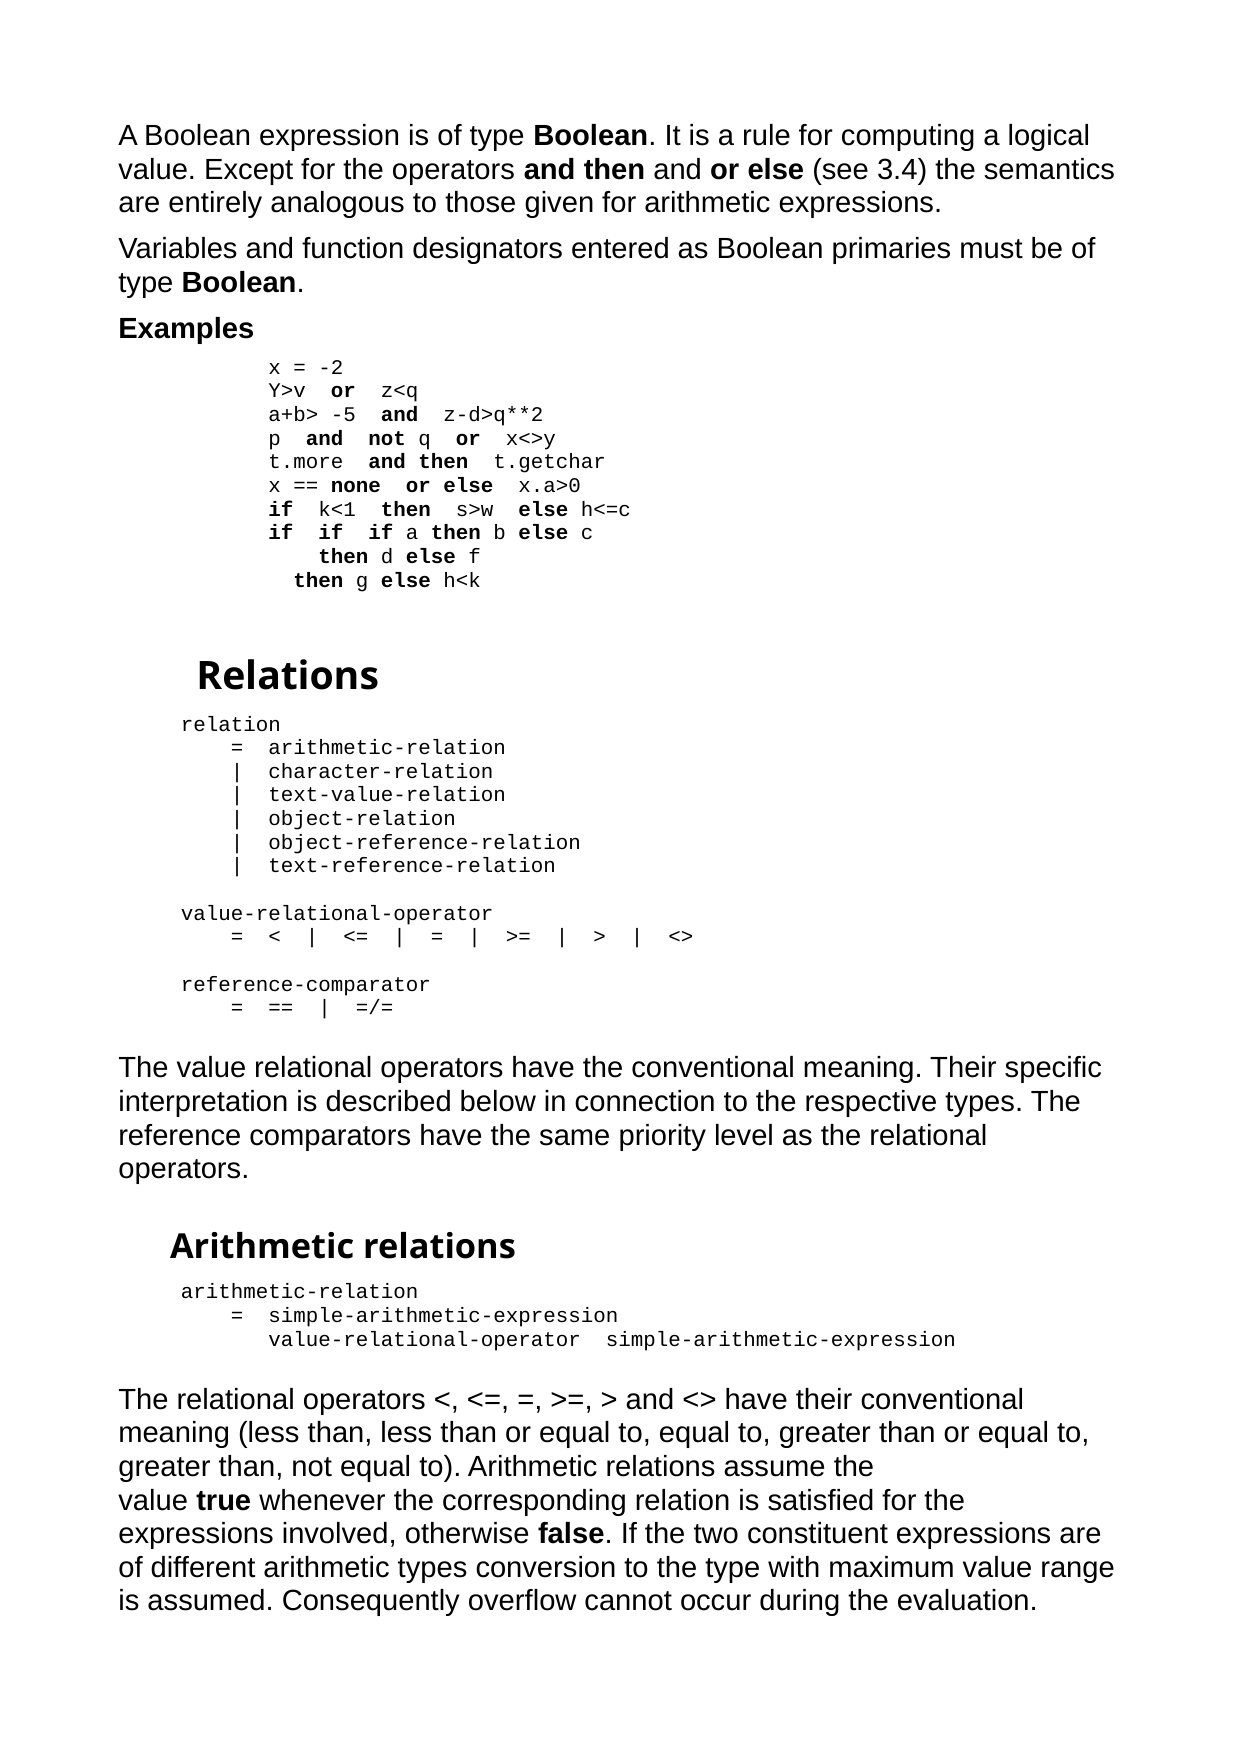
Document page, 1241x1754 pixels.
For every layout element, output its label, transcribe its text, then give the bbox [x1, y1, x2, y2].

text a+b> -5 and z-d>q**2 [118, 404, 1122, 428]
text The value relational operators have the conventional meaning. Their specific interpretation is described below in connection to the respective types. The reference comparators have the same priority level as the relational operators. [118, 1050, 1122, 1184]
text = simple-arithmetic-expression [118, 1305, 1122, 1329]
text x = -2 [118, 357, 1122, 381]
text = arithmetic-relation [118, 737, 1122, 761]
subtitle Relations [196, 648, 1122, 701]
text arithmetic-relation [118, 1281, 1122, 1305]
text | character-relation [118, 761, 1122, 784]
text | object-relation [118, 808, 1122, 832]
text | text-reference-relation [118, 855, 1122, 879]
text A Boolean expression is of type Boolean. It is a rule for computing a logical value. Except for the operators and then and or else (see 3.4) the semantics are entirely analogous to those given for arithmetic expressions. [118, 118, 1122, 219]
text Examples [118, 311, 1122, 344]
text reference-comparator [118, 974, 1122, 997]
text t.more and then t.getchar [118, 451, 1122, 475]
text = < | <= | = | >= | > | <> [118, 926, 1122, 950]
text if if if a then b else c [118, 522, 1122, 546]
text value-relational-operator simple-arithmetic-expression [118, 1329, 1122, 1352]
text | object-reference-relation [118, 832, 1122, 855]
text then d else f [118, 546, 1122, 570]
text Y>v or z<q [118, 381, 1122, 404]
text | text-value-relation [118, 784, 1122, 808]
text relation [118, 713, 1122, 737]
text The relational operators <, <=, =, >=, > and <> have their conventional meaning (less than, less than or equal to, equal to, greater than or equal to, greater than, not equal to). Arithmetic relations assume the value true whenever the corresponding relation is satisfied for the expressions involved, otherwise false. If the two constituent expressions are of different arithmetic types conversion to the type with maximum value range is assumed. Consequently overflow cannot occur during the evaluation. [118, 1382, 1122, 1617]
text value-relational-operator [118, 903, 1122, 926]
text x == none or else x.a>0 [118, 475, 1122, 499]
text p and not q or x<>y [118, 428, 1122, 451]
text then g else h<k [118, 570, 1122, 593]
text Variables and function designators entered as Boolean primaries must be of type Boolean. [118, 231, 1122, 298]
text = == | =/= [118, 997, 1122, 1021]
subtitle Arithmetic relations [170, 1222, 1122, 1269]
text if k<1 then s>w else h<=c [118, 499, 1122, 522]
